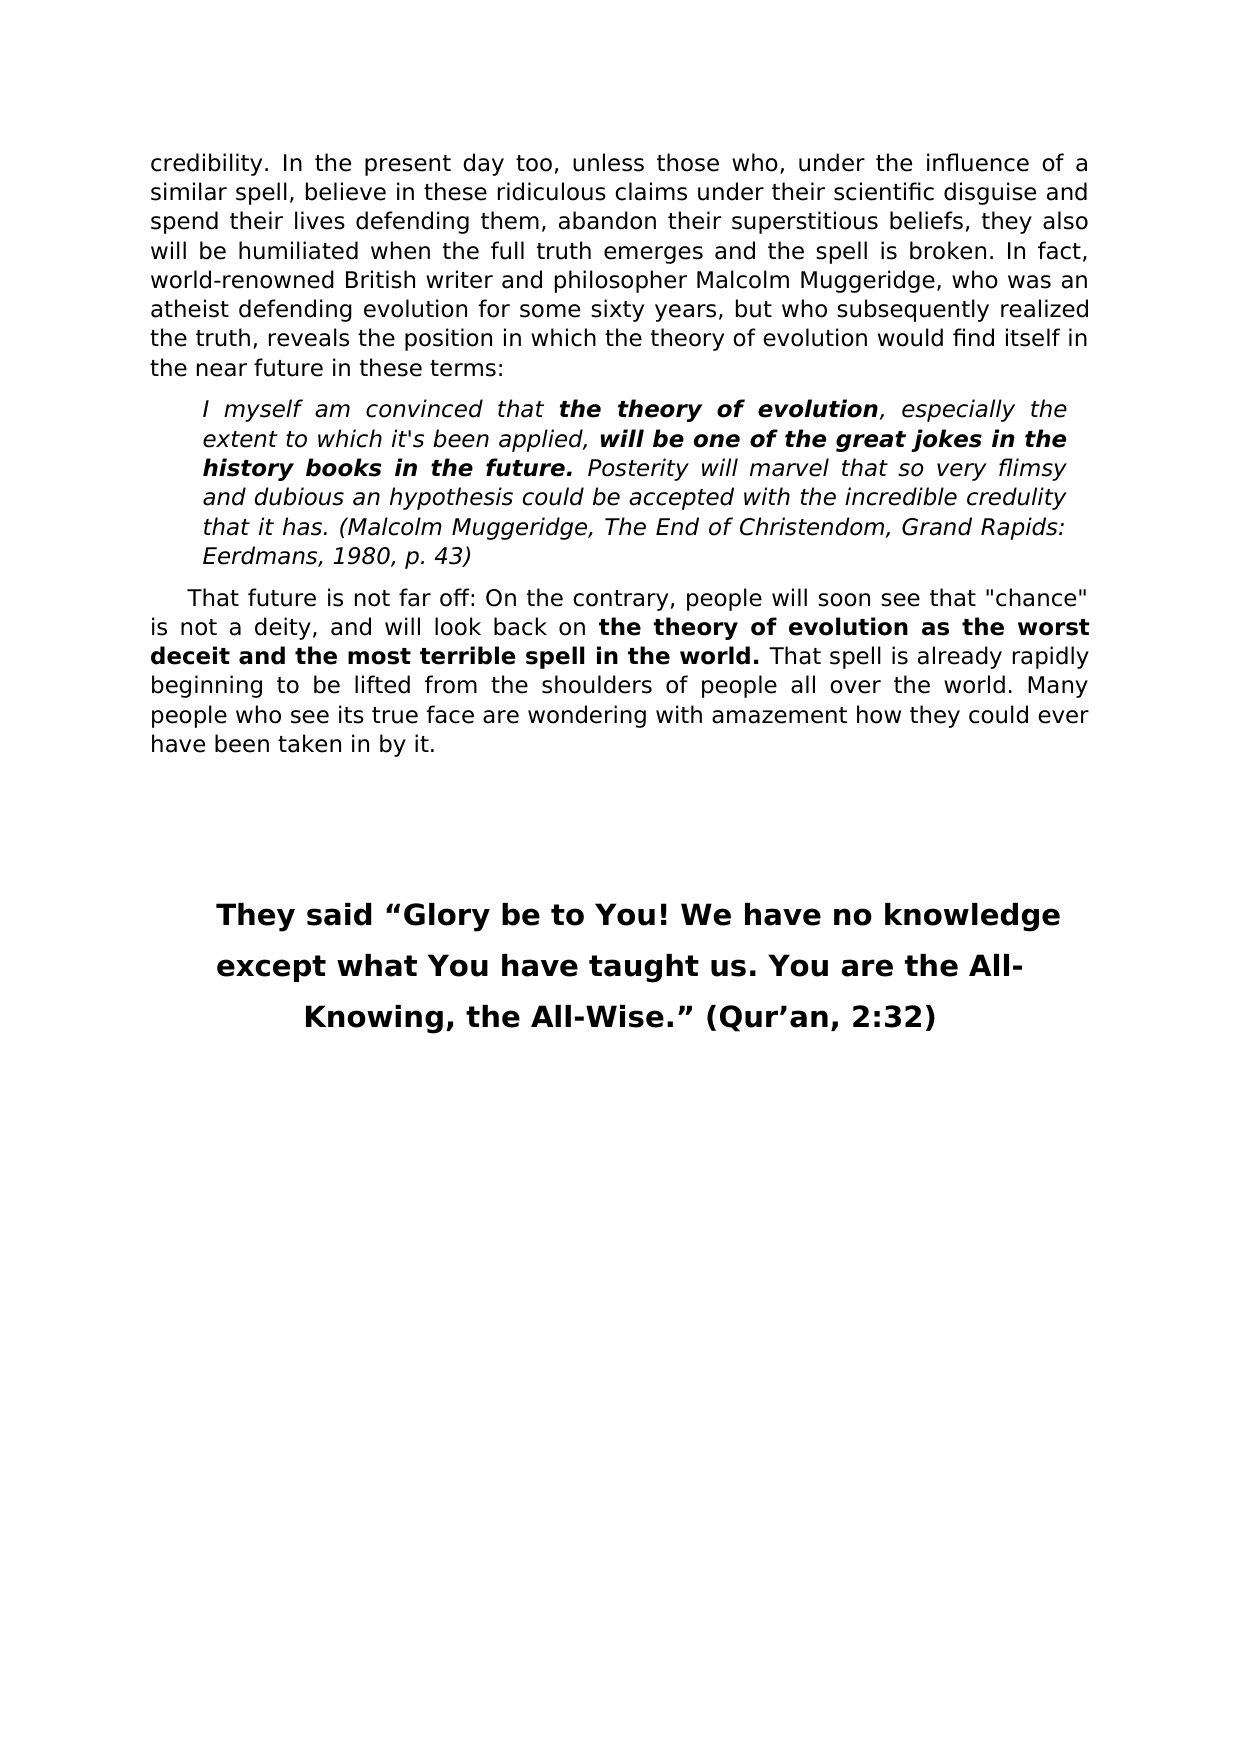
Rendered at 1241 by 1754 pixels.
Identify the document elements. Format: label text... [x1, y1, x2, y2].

text That future is not far off: On the contrary, people will soon see that "chance" is not a deity, and will look back on the theory of evolution as the worst deceit and the most terrible spell in the world. That spell is already rapidly beginning to be lifted from the shoulders of people all over the world. Many people who see its true face are wondering with amazement how they could ever have been taken in by it. [150, 585, 1090, 758]
text credibility. In the present day too, unless those who, under the influence of a similar spell, believe in these ridiculous claims under their scientific disguise and spend their lives defending them, abandon their superstitious beliefs, they also will be humiliated when the full truth emerges and the spell is broken. In fact, world-renowned British writer and philosopher Malcolm Muggeridge, who was an atheist defending evolution for some sixty years, but who subsequently realized the truth, reveals the position in which the theory of evolution would find itself in the near future in these terms: [150, 150, 1090, 382]
text They said “Glory be to You! We have no knowledge except what You have taught us. You are the All-Knowing, the All-Wise.” (Qur’an, 2:32) [150, 898, 1090, 1034]
text I myself am convinced that the theory of evolution, especially the extent to which it's been applied, will be one of the great jokes in the history books in the future. Posterity will marvel that so very flimsy and dubious an hypothesis could be accepted with the incredible credulity that it has. (Malcolm Muggeridge, The End of Christendom, Grand Rapids: Eerdmans, 1980, p. 43) [202, 397, 1068, 570]
